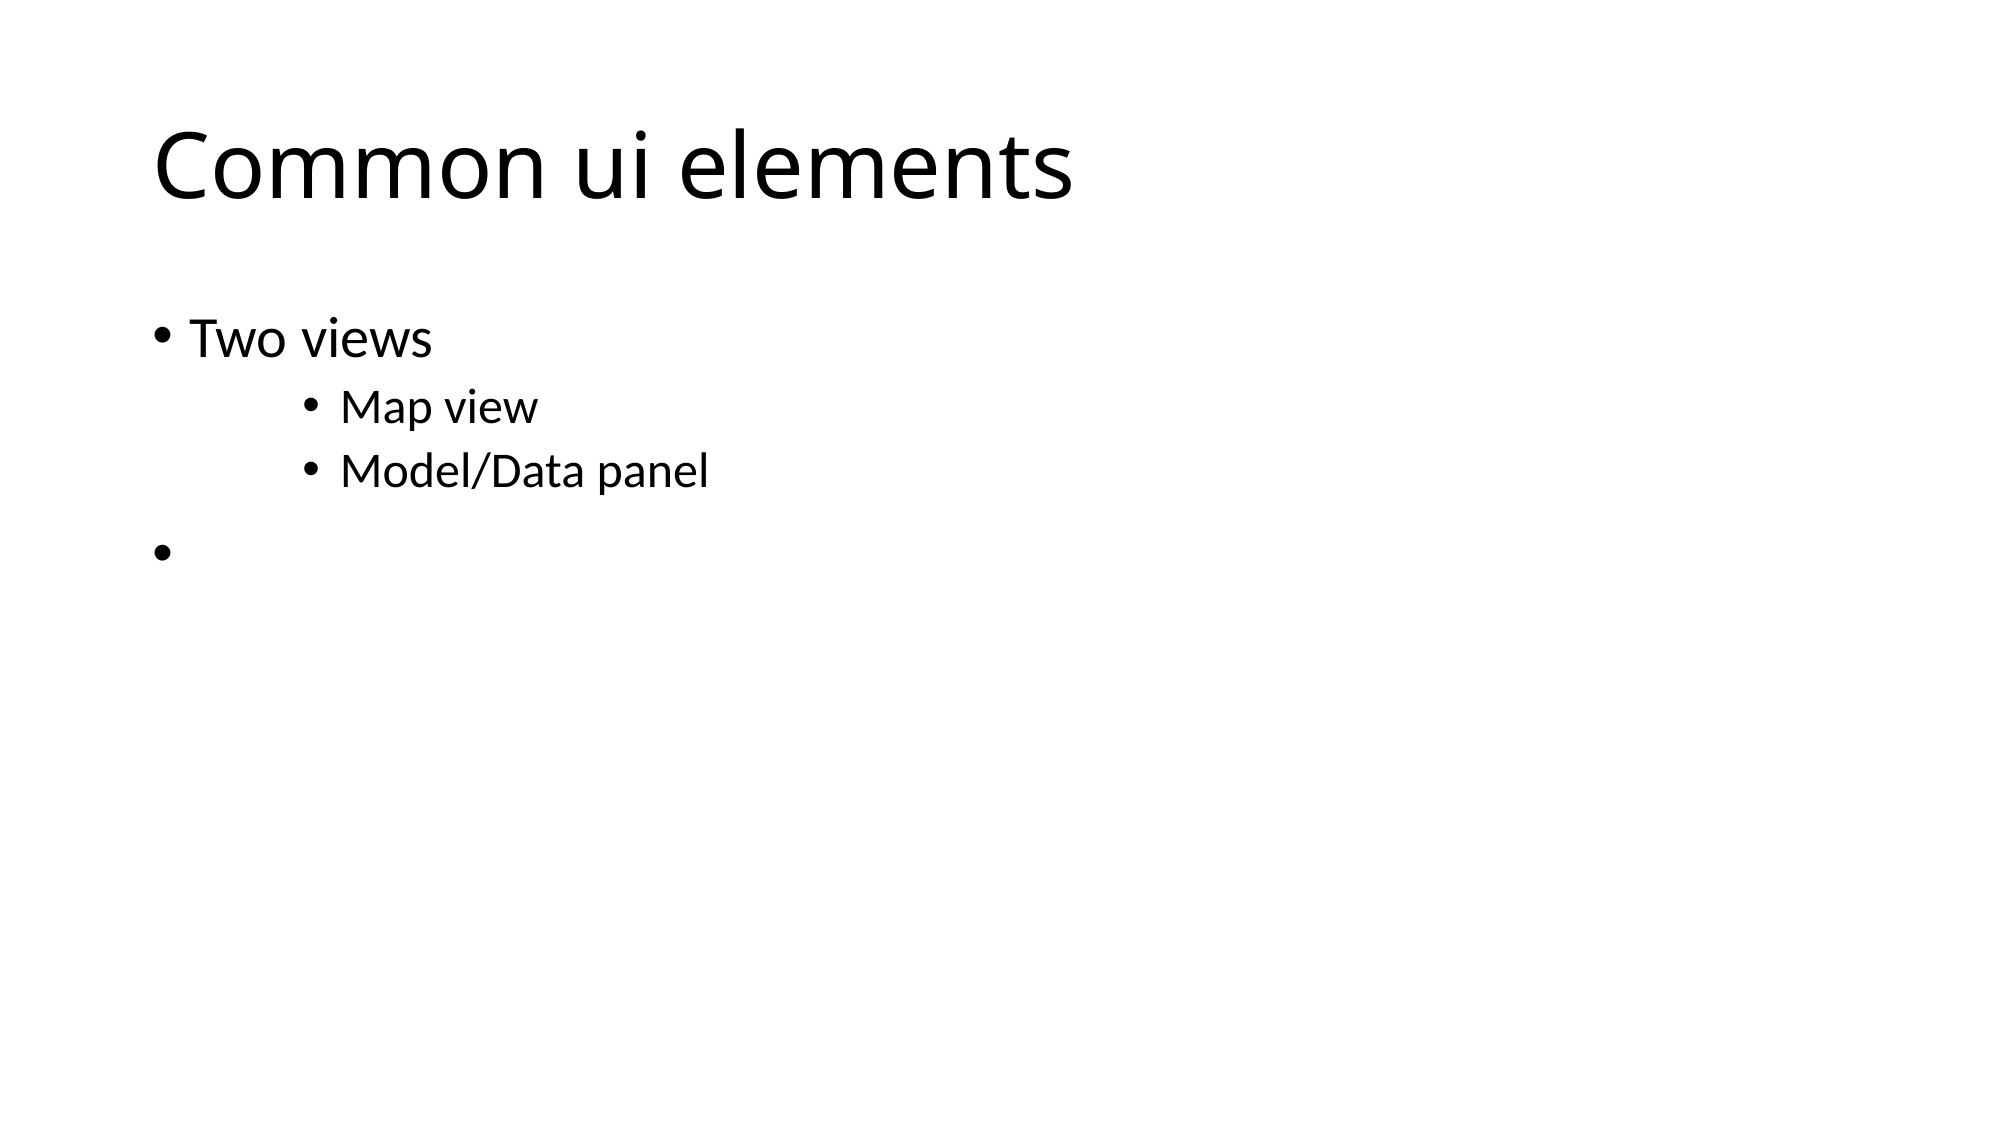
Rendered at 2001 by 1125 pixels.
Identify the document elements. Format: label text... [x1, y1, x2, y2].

title Common ui elements [137, 59, 1863, 278]
list Two views Map view Model/Data panel [137, 299, 1863, 1014]
